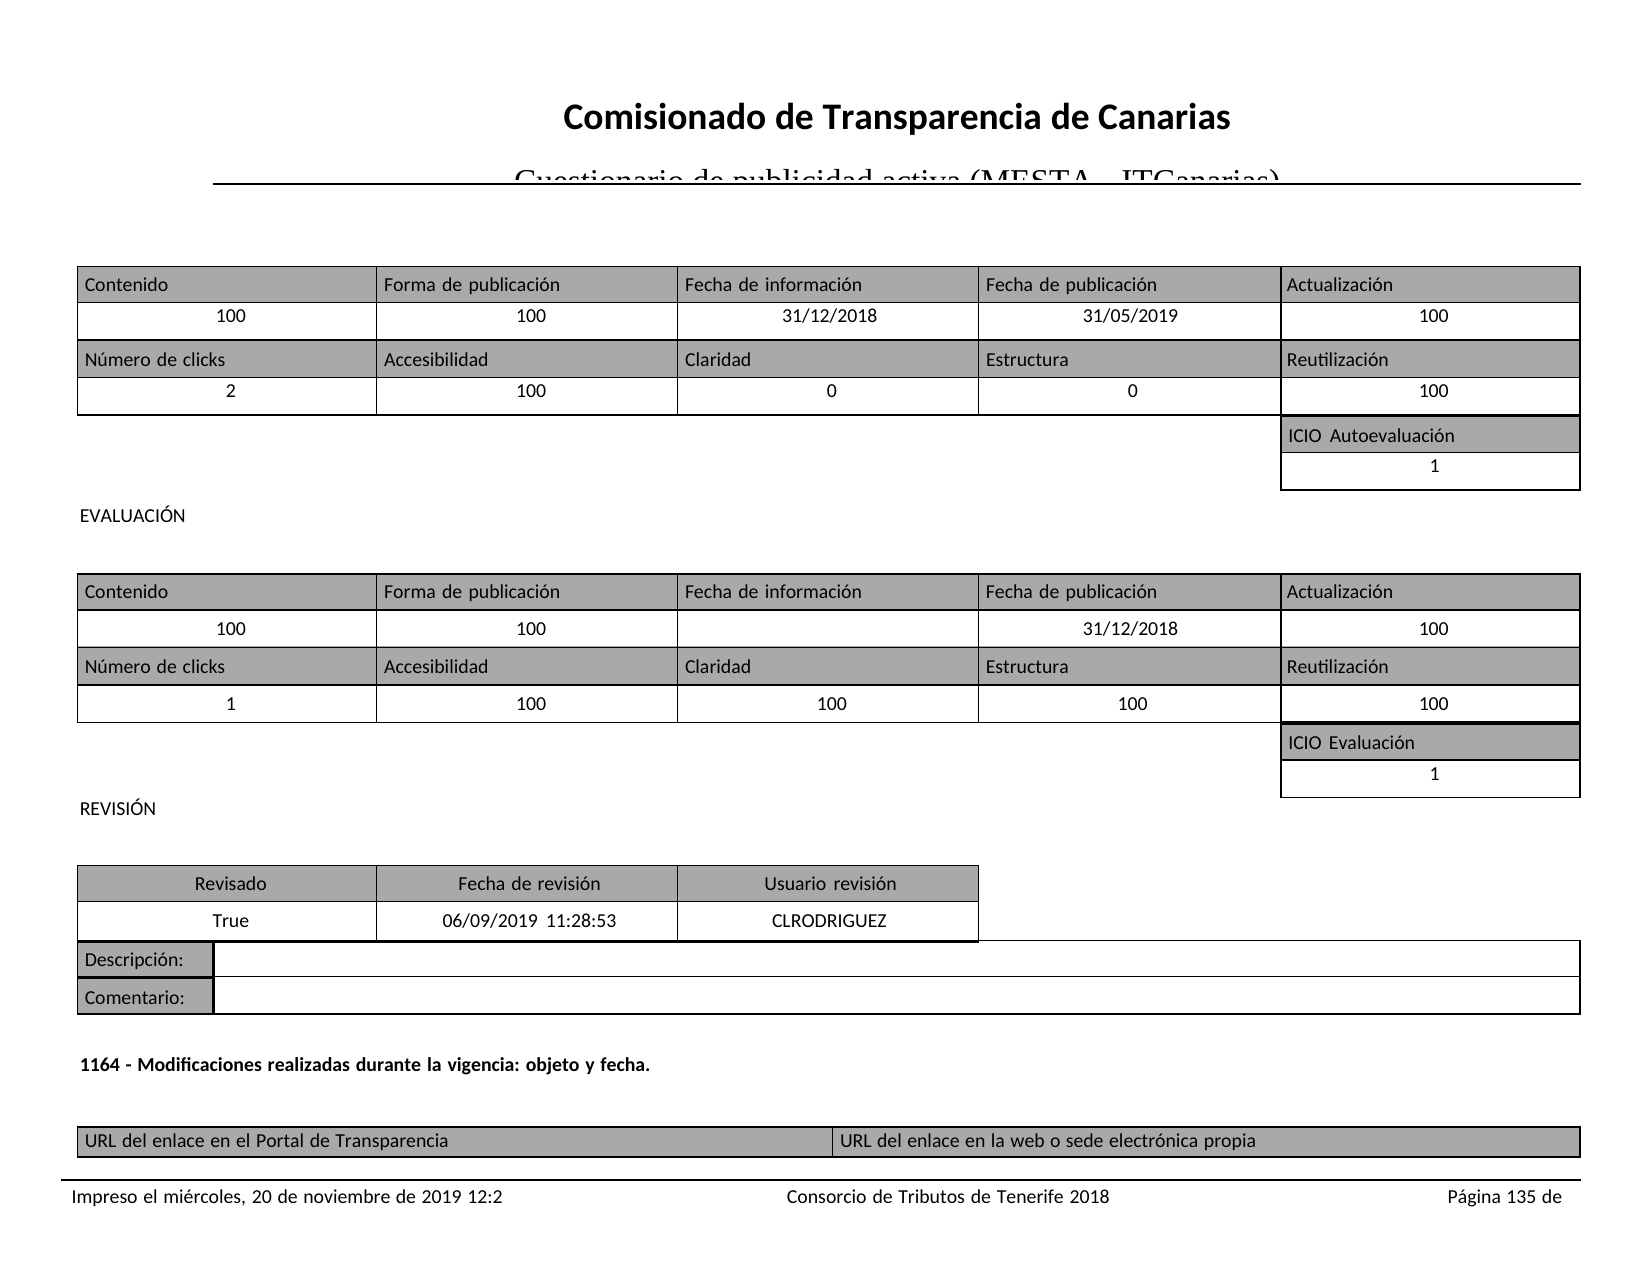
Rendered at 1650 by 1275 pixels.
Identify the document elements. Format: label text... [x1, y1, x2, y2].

table_cell [77, 416, 1280, 489]
table_cell Estructura [979, 648, 1280, 684]
table_cell 31/12/2018 [678, 303, 978, 339]
table_cell 0 [979, 378, 1280, 414]
table_header URL del enlace en la web o sede electrónica propia [833, 1128, 1579, 1156]
table_cell 100 [979, 686, 1280, 721]
table_cell [77, 723, 1280, 796]
table_cell Descripción: [78, 943, 212, 976]
table_header [979, 865, 1580, 940]
table_cell 06/09/2019 11:28:53 [377, 902, 677, 940]
table_cell [215, 977, 1579, 1013]
table_cell 31/12/2018 [979, 611, 1280, 646]
table_header Contenido [78, 575, 376, 609]
table_cell [215, 941, 1579, 976]
table_cell 31/05/2019 [979, 303, 1280, 339]
table_cell Claridad [678, 648, 978, 684]
table_cell 1 [78, 686, 376, 721]
table_cell Reutilización [1282, 648, 1579, 684]
table_header Forma de publicación [377, 575, 677, 609]
table_header Fecha de información [678, 575, 978, 609]
table_header Contenido [78, 267, 376, 302]
table_cell 100 [377, 686, 677, 721]
table_cell CLRODRIGUEZ [678, 902, 978, 940]
table_cell 0 [678, 378, 978, 414]
table_header Fecha de publicación [979, 575, 1280, 609]
table_cell 100 [78, 611, 376, 646]
table_cell Número de clicks [78, 648, 376, 684]
table_cell Comentario: [78, 979, 212, 1013]
text 1164 - Modificaciones realizadas durante la vigencia: objeto y fecha. [79, 1052, 1594, 1077]
table_cell 1 [1282, 761, 1579, 796]
table_cell 100 [1282, 378, 1579, 414]
table_cell True [78, 902, 376, 940]
table_cell 100 [1282, 686, 1579, 721]
text EVALUACIÓN [79, 503, 1594, 528]
table_cell 100 [1282, 611, 1579, 646]
table_cell 1 [1282, 453, 1579, 489]
table_header Usuario revisión [678, 866, 978, 901]
table_cell Accesibilidad [377, 648, 677, 684]
table_cell 100 [377, 378, 677, 414]
table_header Forma de publicación [377, 267, 677, 302]
table_cell Estructura [979, 341, 1280, 377]
table_header Revisado [78, 866, 376, 901]
table_cell ICIO Evaluación [1282, 725, 1579, 759]
table_cell 100 [678, 686, 978, 721]
table_cell 100 [1282, 303, 1579, 339]
table_header Fecha de información [678, 267, 978, 302]
table_cell 2 [78, 378, 376, 414]
table_cell 100 [377, 303, 677, 339]
table_header URL del enlace en el Portal de Transparencia [78, 1128, 832, 1156]
table_cell ICIO Autoevaluación [1282, 417, 1579, 452]
table_header Actualización [1282, 267, 1579, 302]
table_cell [678, 611, 978, 646]
table_header Actualización [1282, 575, 1579, 609]
table_header Fecha de revisión [377, 866, 677, 901]
table_cell Reutilización [1282, 341, 1579, 377]
text REVISIÓN [79, 798, 1594, 819]
table_cell 100 [377, 611, 677, 646]
table_header Fecha de publicación [979, 267, 1280, 302]
table_cell Accesibilidad [377, 341, 677, 377]
table_cell 100 [78, 303, 376, 339]
table_cell Número de clicks [78, 341, 376, 377]
table_cell Claridad [678, 341, 978, 377]
